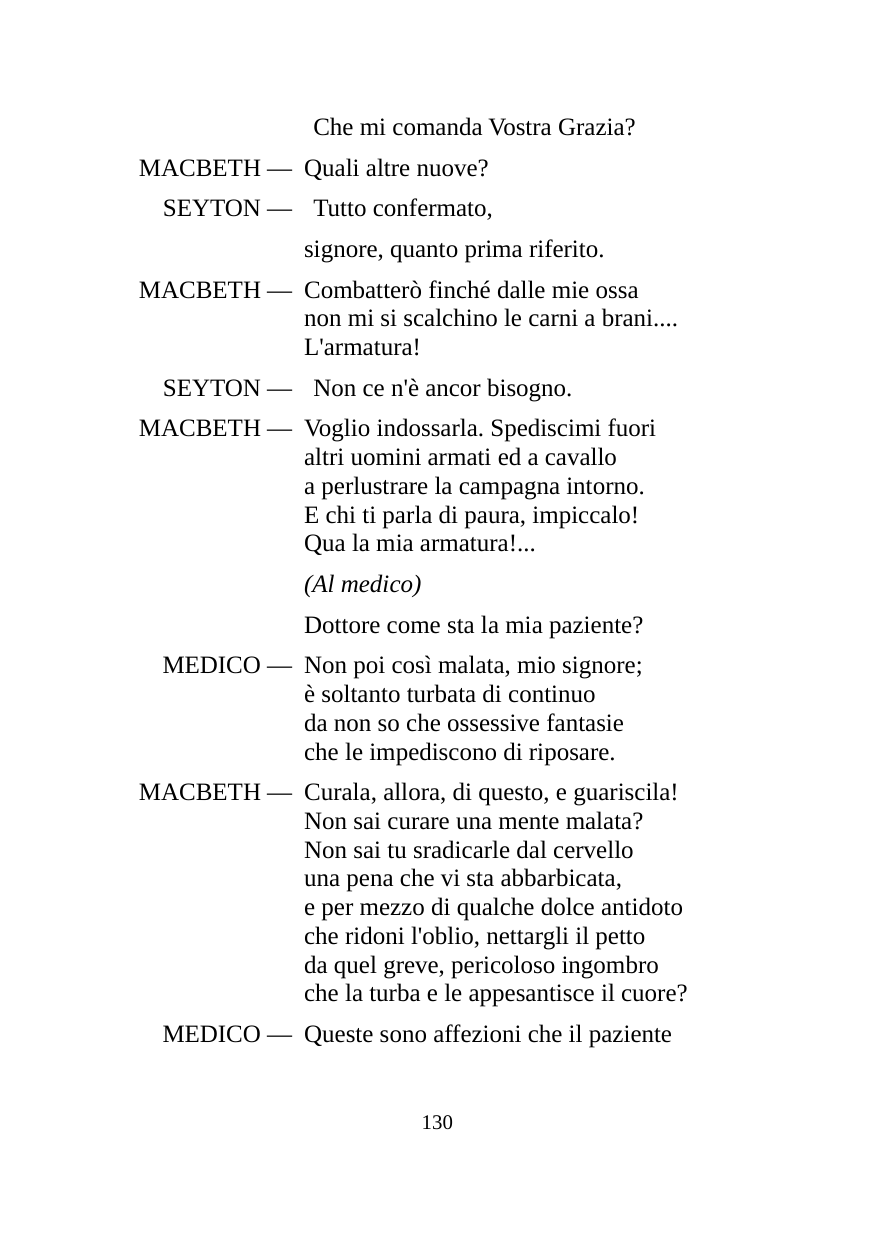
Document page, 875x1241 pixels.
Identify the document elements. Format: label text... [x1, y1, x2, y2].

table_cell SEYTON — [106, 367, 298, 407]
table_cell Non ce n'è ancor bisogno. [307, 367, 768, 407]
table_cell [298, 106, 307, 147]
table_cell Che mi comanda Vostra Grazia? [307, 106, 768, 147]
table_cell MACBETH — [106, 408, 298, 644]
table_cell signore, quanto prima riferito. [298, 228, 768, 269]
table_cell MEDICO — [106, 1013, 298, 1054]
table_cell MEDICO — [106, 644, 298, 771]
table_cell MACBETH — [106, 269, 298, 367]
table_cell [298, 367, 307, 407]
table_cell [298, 188, 307, 228]
table_cell Combatterò finché dalle mie ossa non mi si scalchino le carni a brani.... L'armatura! [298, 269, 768, 367]
table_cell (Al medico) [298, 563, 768, 604]
table_cell Queste sono affezioni che il paziente [298, 1013, 768, 1054]
table_cell Dottore come sta la mia paziente? [298, 604, 768, 644]
table_cell SEYTON — [106, 188, 298, 269]
table_cell Curala, allora, di questo, e guariscila! Non sai curare una mente malata? Non sai tu sradicarle dal cervello una pena che vi sta abbarbicata, e per mezzo di qualche dolce antidoto che ridoni l'oblio, nettargli il petto da quel greve, pericoloso ingombro che la turba e le appesantisce il cuore? [298, 771, 768, 1013]
table_cell Quali altre nuove? [298, 147, 768, 187]
table_cell MACBETH — [106, 147, 298, 187]
table_cell Voglio indossarla. Spediscimi fuori altri uomini armati ed a cavallo a perlustrare la campagna intorno. E chi ti parla di paura, impiccalo! Qua la mia armatura!... [298, 408, 768, 563]
table_cell Tutto confermato, [307, 188, 768, 228]
table_cell [106, 106, 298, 147]
table_cell Non poi così malata, mio signore; è soltanto turbata di continuo da non so che ossessive fantasie che le impediscono di riposare. [298, 644, 768, 771]
table_cell MACBETH — [106, 771, 298, 1013]
